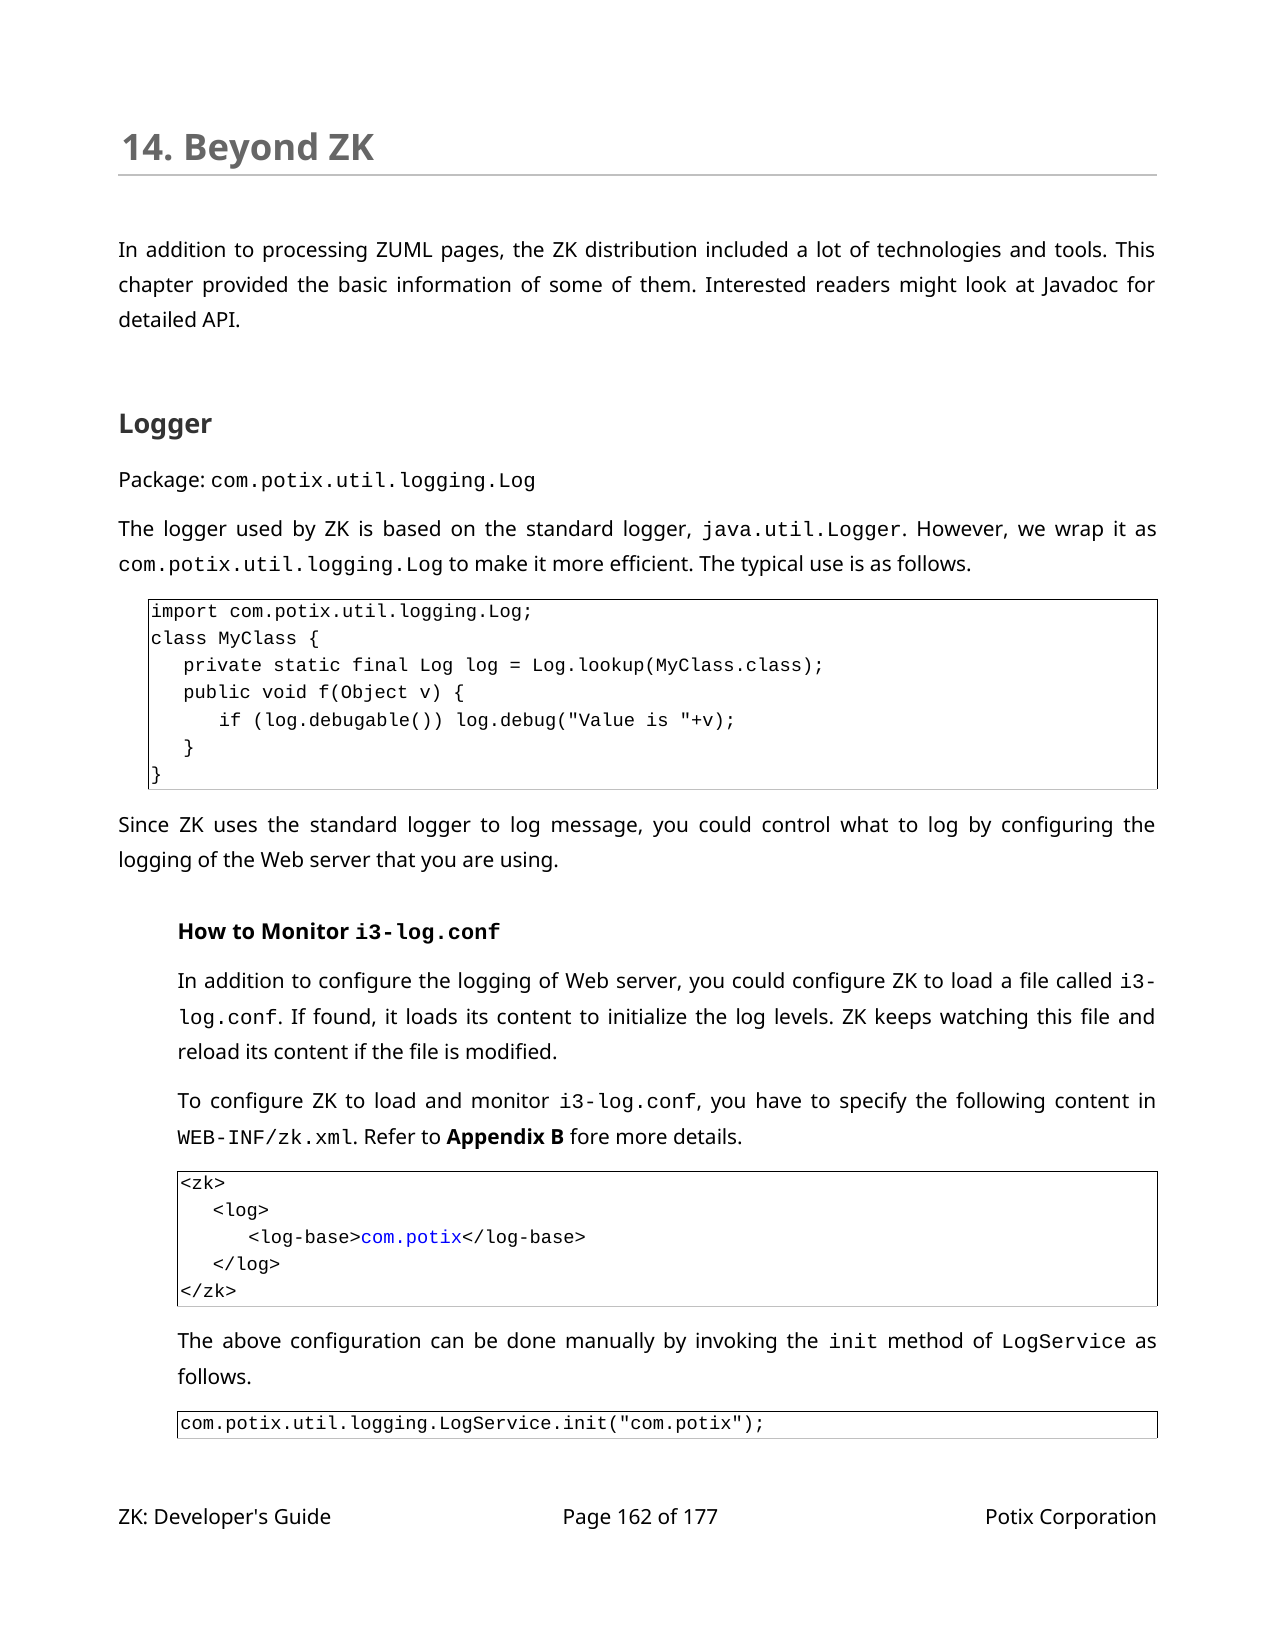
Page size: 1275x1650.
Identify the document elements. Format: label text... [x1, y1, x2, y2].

text The above configuration can be done manually by invoking the init method of LogService as follows. [177, 1326, 1157, 1390]
text class MyClass { [149, 626, 1157, 650]
text } [149, 762, 1157, 789]
text In addition to configure the logging of Web server, you could configure ZK to load a file called i3-log.conf. If found, it loads its content to initialize the log levels. ZK keeps watching this file and reload its content if the file is modified. [177, 966, 1157, 1066]
text <log> [178, 1198, 1157, 1222]
text To configure ZK to load and monitor i3-log.conf, you have to specify the following content in WEB-INF/zk.xml. Refer to Appendix B fore more details. [177, 1086, 1157, 1150]
text <zk> [178, 1172, 1157, 1195]
text private static final Log log = Log.lookup(MyClass.class); [149, 653, 1157, 677]
subtitle How to Monitor i3-log.conf [177, 916, 1157, 946]
text if (log.debugable()) log.debug("Value is "+v); [149, 707, 1157, 732]
subtitle 14. Beyond ZK [118, 118, 1157, 174]
text import com.potix.util.logging.Log; [149, 600, 1157, 623]
text In addition to processing ZUML pages, the ZK distribution included a lot of technologies and tools. This chapter provided the basic information of some of them. Interested readers might look at Javadoc for detailed API. [118, 235, 1157, 333]
text com.potix.util.logging.LogService.init("com.potix"); [178, 1412, 1157, 1438]
text Package: com.potix.util.logging.Log [118, 465, 1157, 493]
text <log-base>com.potix</log-base> </log> </zk> [178, 1225, 1157, 1306]
subtitle Logger [118, 404, 1157, 441]
text Since ZK uses the standard logger to log message, you could control what to log by configuring the logging of the Web server that you are using. [118, 810, 1157, 873]
text } [149, 734, 1157, 759]
text The logger used by ZK is based on the standard logger, java.util.Logger. However, we wrap it as com.potix.util.logging.Log to make it more efficient. The typical use is as follows. [118, 514, 1157, 578]
text public void f(Object v) { [149, 680, 1157, 704]
